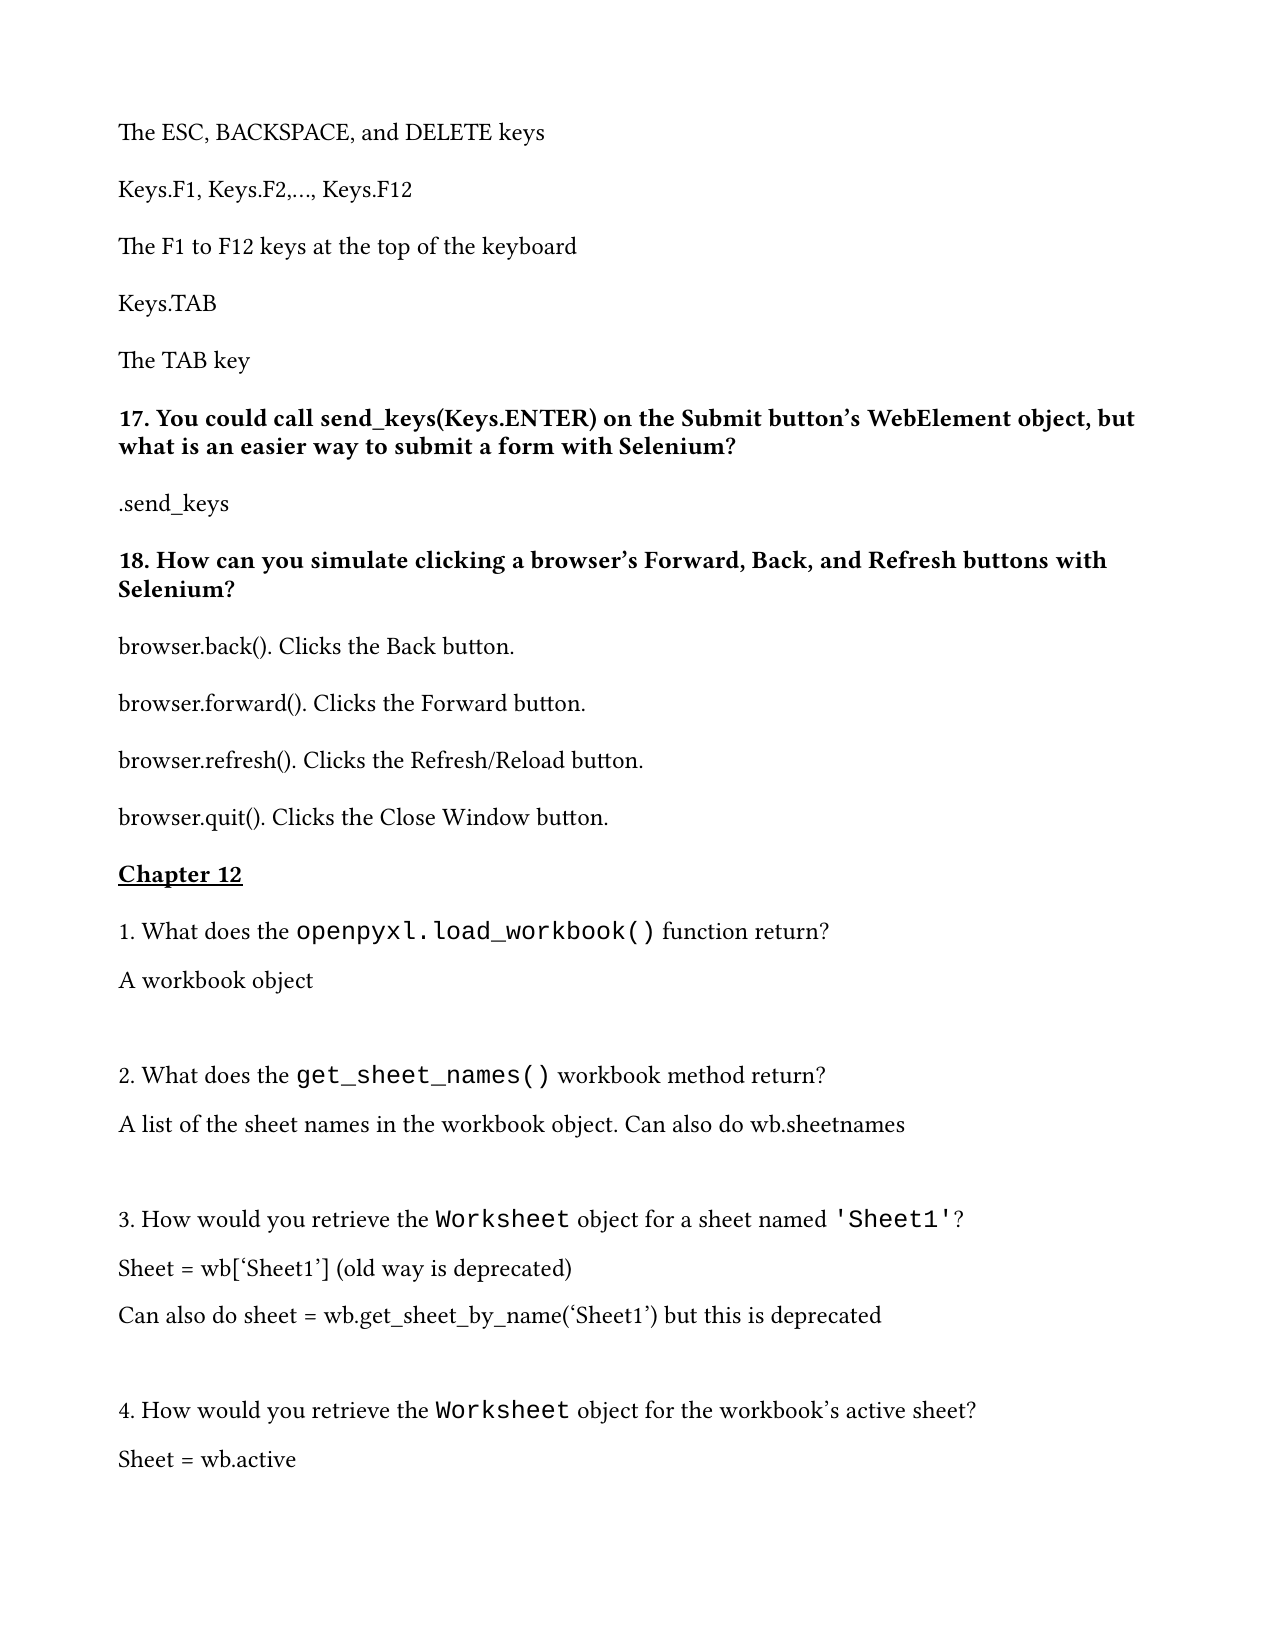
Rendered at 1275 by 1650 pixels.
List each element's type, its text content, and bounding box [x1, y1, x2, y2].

text Keys.F1, Keys.F2,..., Keys.F12 [118, 175, 1157, 204]
text 4. How would you retrieve the Worksheet object for the workbook’s active sheet? [118, 1396, 1157, 1426]
text A list of the sheet names in the workbook object. Can also do wb.sheetnames [118, 1110, 1157, 1138]
text 18. How can you simulate clicking a browser’s Forward, Back, and Refresh buttons with Selenium? [118, 546, 1157, 603]
text Sheet = wb[‘Sheet1’] (old way is deprecated) [118, 1254, 1157, 1282]
text Sheet = wb.active [118, 1445, 1157, 1473]
text A workbook object [118, 966, 1157, 995]
text .send_keys [118, 489, 1157, 518]
text browser.refresh(). Clicks the Refresh/Reload button. [118, 746, 1157, 774]
text browser.quit(). Clicks the Close Window button. [118, 803, 1157, 832]
text Can also do sheet = wb.get_sheet_by_name(‘Sheet1’) but this is deprecated [118, 1301, 1157, 1330]
text 1. What does the openpyxl.load_workbook() function return? [118, 917, 1157, 947]
text The F1 to F12 keys at the top of the keyboard [118, 232, 1157, 261]
text browser.forward(). Clicks the Forward button. [118, 689, 1157, 717]
text browser.back(). Clicks the Back button. [118, 632, 1157, 660]
text 2. What does the get_sheet_names() workbook method return? [118, 1061, 1157, 1091]
text 17. You could call send_keys(Keys.ENTER) on the Submit button’s WebElement object, but what is an easier way to submit a form with Selenium? [118, 403, 1157, 461]
text The ESC, BACKSPACE, and DELETE keys [118, 118, 1157, 147]
text The TAB key [118, 346, 1157, 375]
text Chapter 12 [118, 860, 1157, 889]
text Keys.TAB [118, 289, 1157, 318]
text 3. How would you retrieve the Worksheet object for a sheet named 'Sheet1'? [118, 1205, 1157, 1235]
